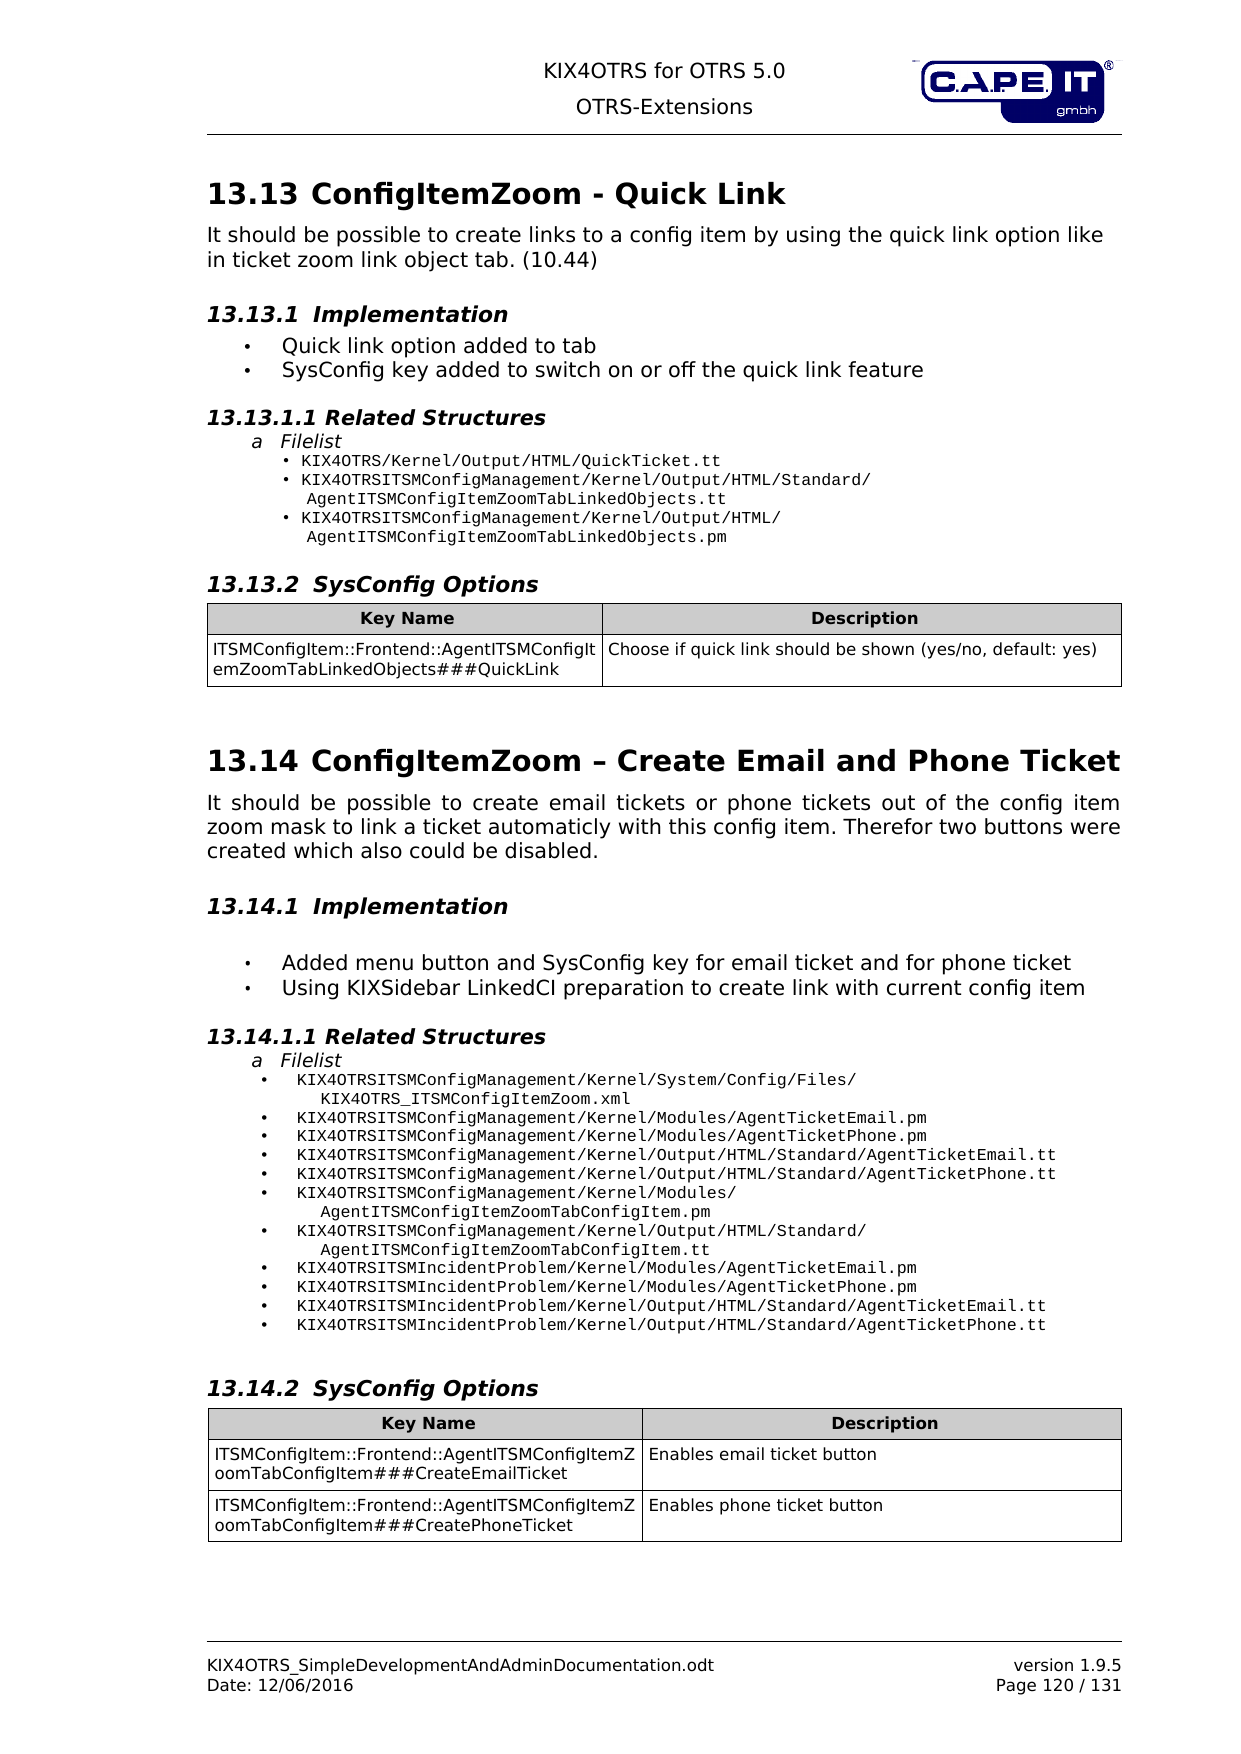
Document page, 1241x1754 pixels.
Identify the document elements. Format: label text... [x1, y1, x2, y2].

table_cell ITSMConfigItem::Frontend::AgentITSMConfigItemZoomTabConfigItem###CreatePhoneTicket [209, 1491, 642, 1541]
subtitle KIX4OTRSITSMConfigManagement/Kernel/Modules/AgentTicketEmail.pm [259, 1109, 1122, 1128]
table_header Key Name [209, 1409, 642, 1439]
subtitle KIX4OTRSITSMConfigManagement/Kernel/Output/HTML/Standard/AgentITSMConfigItemZoomTabLinkedObjects.tt [283, 472, 1122, 509]
subtitle KIX4OTRSITSMConfigManagement/Kernel/Output/HTML/AgentITSMConfigItemZoomTabLinkedObjects.pm [283, 509, 1122, 547]
subtitle Filelist [251, 431, 1122, 453]
subtitle Implementation [207, 302, 1122, 328]
subtitle ConfigItemZoom – Create Email and Phone Ticket [207, 745, 1122, 779]
subtitle SysConfig Options [207, 1376, 1122, 1402]
subtitle KIX4OTRSITSMIncidentProblem/Kernel/Modules/AgentTicketPhone.pm [259, 1279, 1122, 1298]
list Using KIXSidebar LinkedCI preparation to create link with current config item [244, 975, 1122, 1001]
table_cell Enables email ticket button [643, 1440, 1121, 1490]
subtitle KIX4OTRSITSMConfigManagement/Kernel/Modules/AgentITSMConfigItemZoomTabConfigItem.pm [259, 1184, 1122, 1222]
subtitle Related Structures [207, 1025, 1122, 1049]
subtitle Filelist [251, 1049, 1122, 1071]
table_header Description [643, 1409, 1121, 1439]
table_header Description [603, 604, 1121, 634]
subtitle KIX4OTRSITSMConfigManagement/Kernel/Output/HTML/Standard/AgentITSMConfigItemZoomTabConfigItem.tt [259, 1222, 1122, 1260]
table_cell Choose if quick link should be shown (yes/no, default: yes) [603, 635, 1121, 686]
list Added menu button and SysConfig key for email ticket and for phone ticket [244, 950, 1122, 975]
subtitle KIX4OTRSITSMConfigManagement/Kernel/Modules/AgentTicketPhone.pm [259, 1128, 1122, 1147]
picture [921, 60, 1114, 123]
subtitle KIX4OTRSITSMIncidentProblem/Kernel/Modules/AgentTicketEmail.pm [259, 1260, 1122, 1279]
subtitle Implementation [207, 894, 1122, 919]
subtitle SysConfig Options [207, 572, 1122, 597]
table_cell Enables phone ticket button [643, 1491, 1121, 1541]
table_cell ITSMConfigItem::Frontend::AgentITSMConfigItemZoomTabConfigItem###CreateEmailTicket [209, 1440, 642, 1490]
subtitle KIX4OTRSITSMIncidentProblem/Kernel/Output/HTML/Standard/AgentTicketPhone.tt [259, 1317, 1122, 1335]
subtitle KIX4OTRSITSMConfigManagement/Kernel/System/Config/Files/KIX4OTRS_ITSMConfigItemZoom.xml [259, 1071, 1122, 1109]
subtitle Related Structures [207, 406, 1122, 431]
subtitle ConfigItemZoom - Quick Link [207, 177, 1122, 211]
text It should be possible to create links to a config item by using the quick link option like in ticket zoom link object tab. (10.44) [207, 223, 1122, 272]
subtitle KIX4OTRS/Kernel/Output/HTML/QuickTicket.tt [283, 453, 1122, 472]
table_header Key Name [208, 604, 602, 634]
subtitle KIX4OTRSITSMConfigManagement/Kernel/Output/HTML/Standard/AgentTicketEmail.tt [259, 1147, 1122, 1166]
text It should be possible to create email tickets or phone tickets out of the config item zoom mask to link a ticket automaticly with this config item. Therefor two buttons were created which also could be disabled. [207, 791, 1122, 864]
list Quick link option added to tab [244, 334, 1122, 358]
subtitle KIX4OTRSITSMConfigManagement/Kernel/Output/HTML/Standard/AgentTicketPhone.tt [259, 1166, 1122, 1184]
subtitle KIX4OTRSITSMIncidentProblem/Kernel/Output/HTML/Standard/AgentTicketEmail.tt [259, 1298, 1122, 1317]
table_cell ITSMConfigItem::Frontend::AgentITSMConfigItemZoomTabLinkedObjects###QuickLink [208, 635, 602, 686]
list SysConfig key added to switch on or off the quick link feature [244, 358, 1122, 382]
